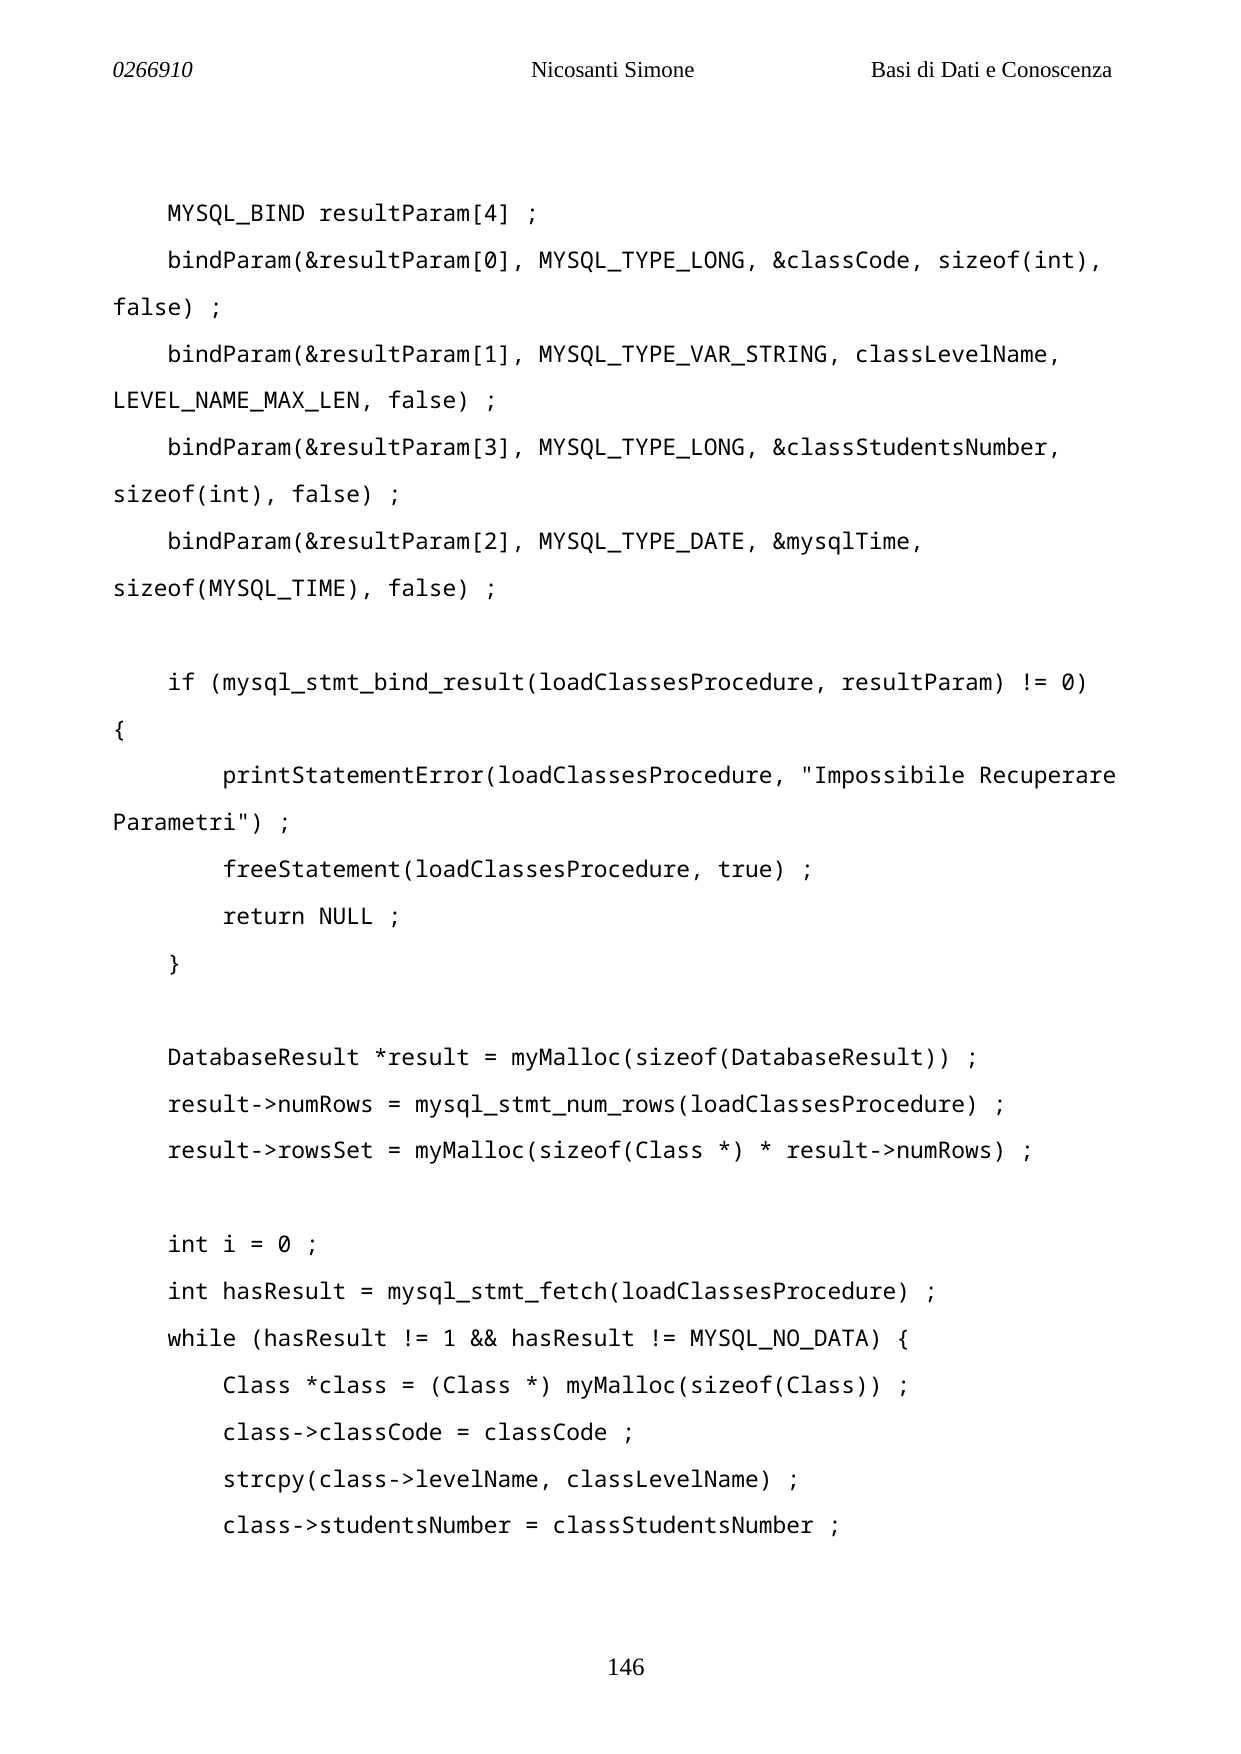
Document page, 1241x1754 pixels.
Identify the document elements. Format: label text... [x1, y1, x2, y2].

text result->numRows = mysql_stmt_num_rows(loadClassesProcedure) ; [112, 1087, 1128, 1119]
text return NULL ; [112, 900, 1128, 931]
text bindParam(&resultParam[0], MYSQL_TYPE_LONG, &classCode, sizeof(int), false) ; [112, 244, 1128, 322]
text result->rowsSet = myMalloc(sizeof(Class *) * result->numRows) ; [112, 1134, 1128, 1166]
text class->classCode = classCode ; [112, 1416, 1128, 1447]
text Class *class = (Class *) myMalloc(sizeof(Class)) ; [112, 1369, 1128, 1400]
text bindParam(&resultParam[3], MYSQL_TYPE_LONG, &classStudentsNumber, sizeof(int), false) ; [112, 431, 1128, 509]
text freeStatement(loadClassesProcedure, true) ; [112, 853, 1128, 884]
text int hasResult = mysql_stmt_fetch(loadClassesProcedure) ; [112, 1275, 1128, 1306]
text bindParam(&resultParam[2], MYSQL_TYPE_DATE, &mysqlTime, sizeof(MYSQL_TIME), false) ; [112, 525, 1128, 603]
text MYSQL_BIND resultParam[4] ; [112, 197, 1128, 228]
text int i = 0 ; [112, 1228, 1128, 1259]
text printStatementError(loadClassesProcedure, "Impossibile Recuperare Parametri") ; [112, 759, 1128, 837]
text } [112, 947, 1128, 978]
text DatabaseResult *result = myMalloc(sizeof(DatabaseResult)) ; [112, 1041, 1128, 1072]
text while (hasResult != 1 && hasResult != MYSQL_NO_DATA) { [112, 1322, 1128, 1353]
text if (mysql_stmt_bind_result(loadClassesProcedure, resultParam) != 0) { [112, 666, 1128, 744]
text bindParam(&resultParam[1], MYSQL_TYPE_VAR_STRING, classLevelName, LEVEL_NAME_MAX_LEN, false) ; [112, 337, 1128, 416]
text strcpy(class->levelName, classLevelName) ; [112, 1462, 1128, 1494]
text class->studentsNumber = classStudentsNumber ; [112, 1509, 1128, 1541]
